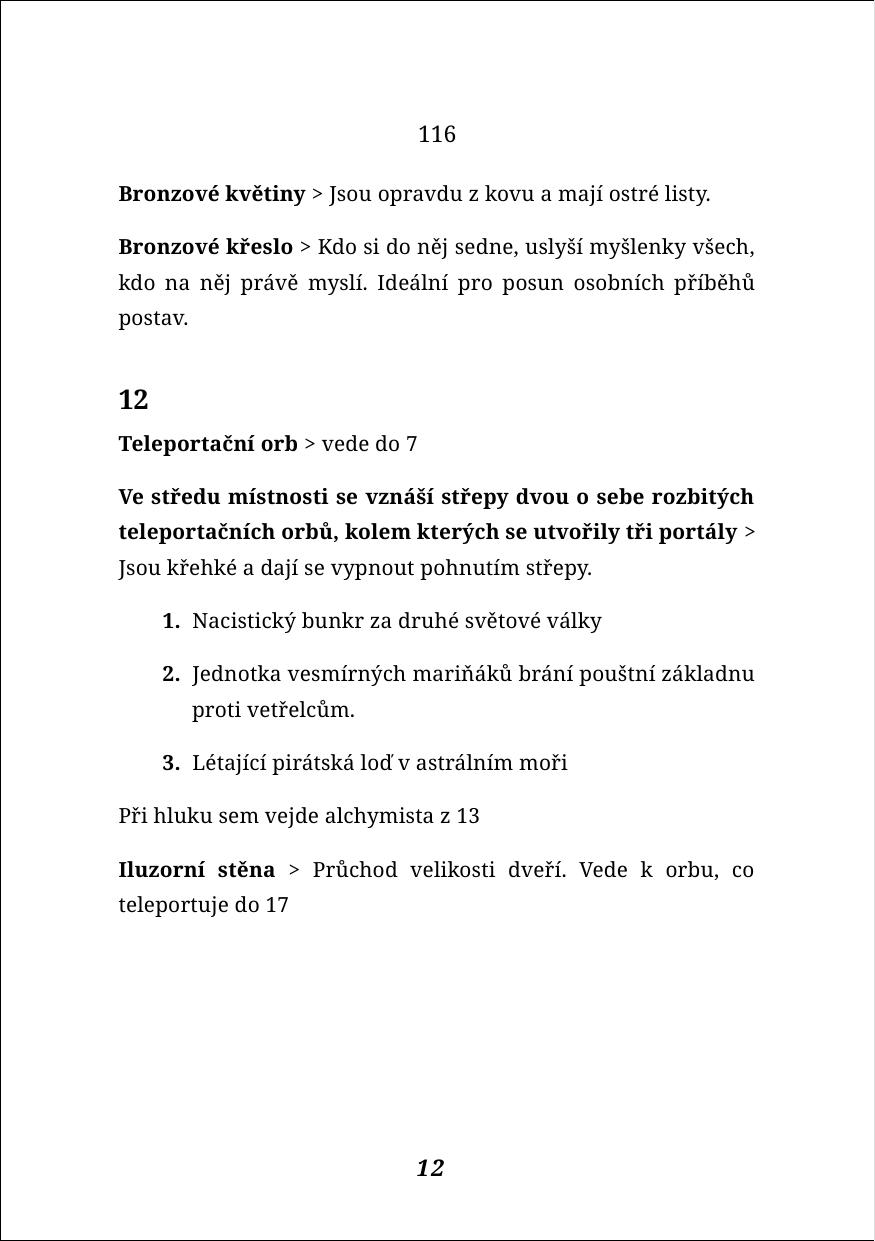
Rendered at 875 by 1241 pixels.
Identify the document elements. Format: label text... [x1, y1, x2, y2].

text Iluzorní stěna > Průchod velikosti dveří. Vede k orbu, co teleportuje do 17 [118, 855, 756, 919]
text Bronzové křeslo > Kdo si do něj sedne, uslyší myšlenky všech, kdo na něj právě myslí. Ideální pro posun osobních příběhů postav. [118, 232, 756, 332]
text Při hluku sem vejde alchymista z 13 [118, 801, 756, 830]
text Ve středu místnosti se vznáší střepy dvou o sebe rozbitých teleportačních orbů, kolem kterých se utvořily tři portály > Jsou křehké a dají se vypnout pohnutím střepy. [118, 482, 756, 581]
subtitle 12 [118, 380, 756, 417]
list Jednotka vesmírných mariňáků brání pouštní základnu proti vetřelcům. [162, 659, 756, 723]
text Bronzové květiny > Jsou opravdu z kovu a mají ostré listy. [118, 179, 756, 207]
text Teleportační orb > vede do 7 [118, 429, 756, 457]
list Nacistický bunkr za druhé světové války [162, 606, 756, 635]
list Létající pirátská loď v astrálním moři [162, 748, 756, 777]
